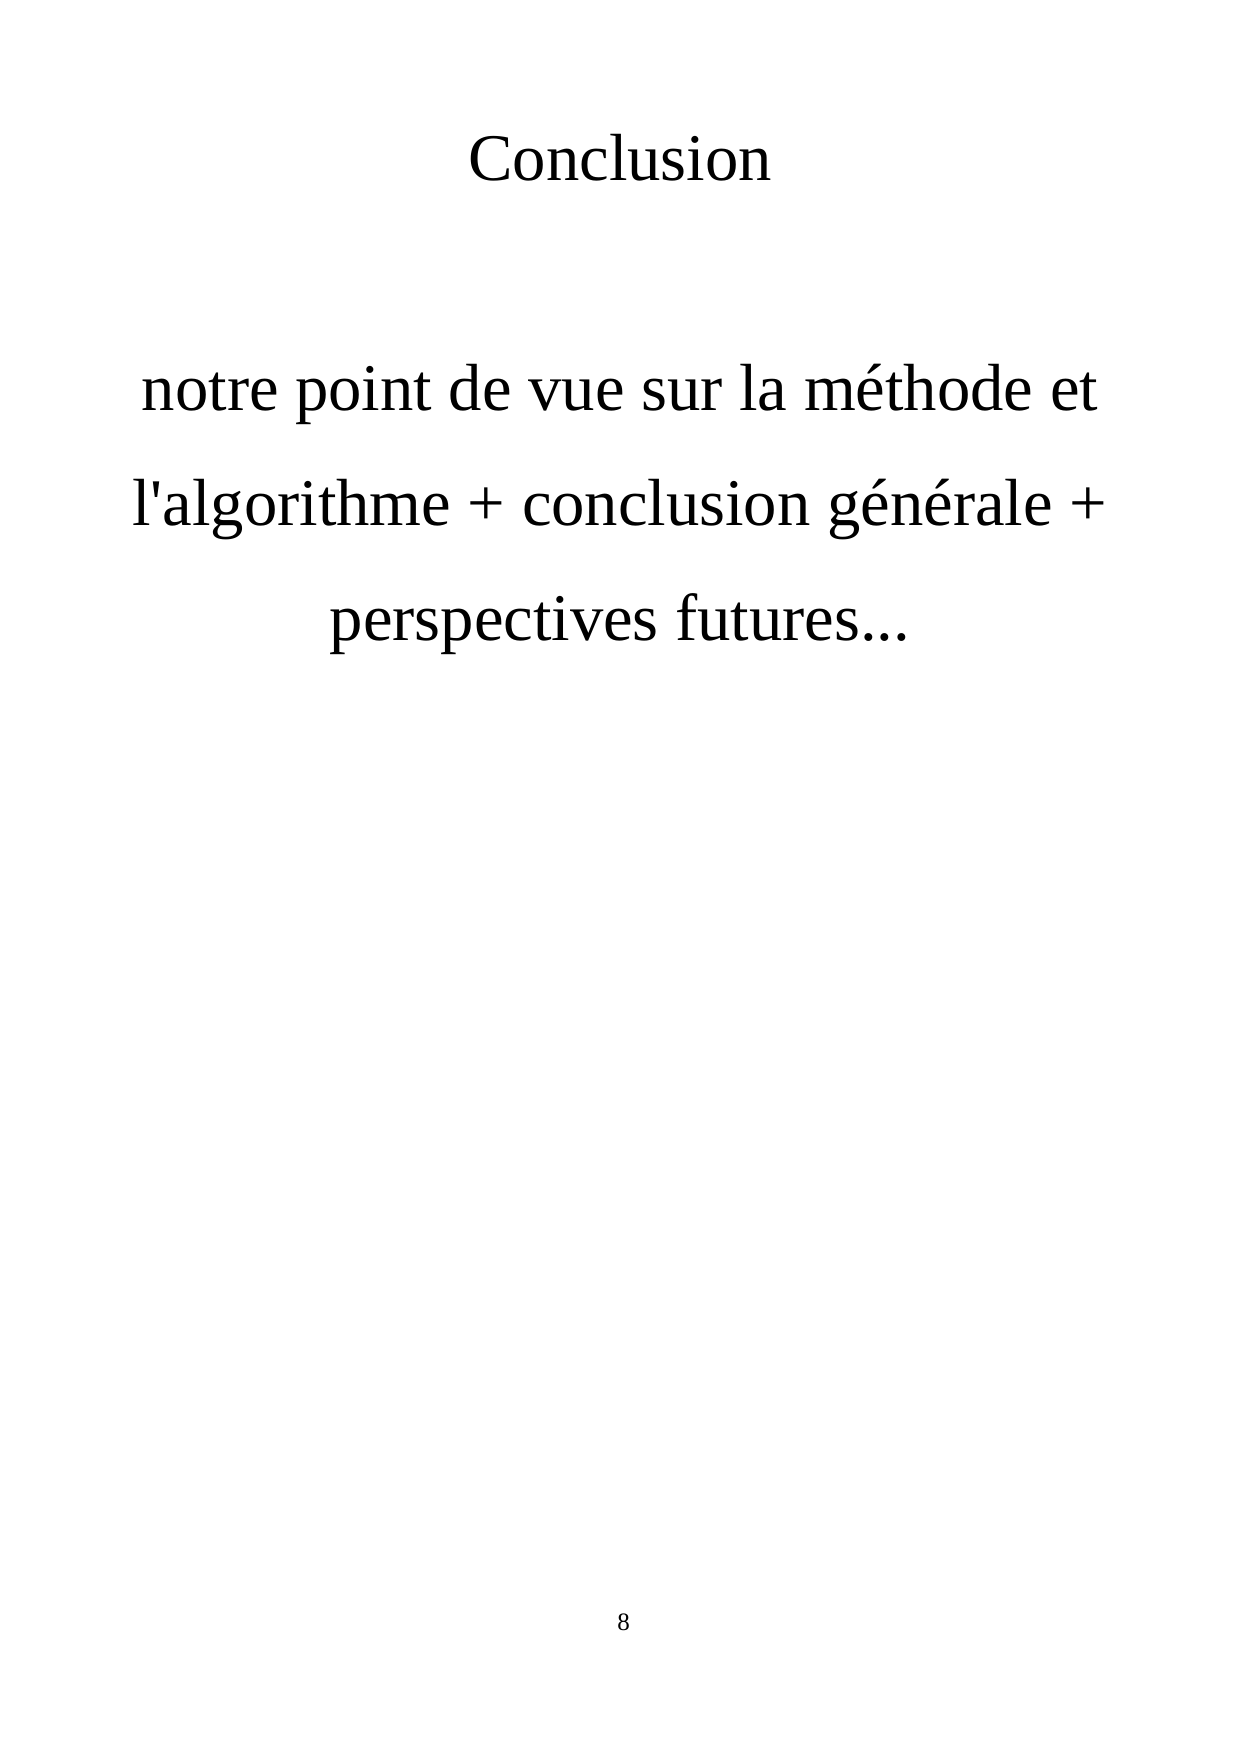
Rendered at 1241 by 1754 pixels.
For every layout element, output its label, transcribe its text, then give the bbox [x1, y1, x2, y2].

text notre point de vue sur la méthode et l'algorithme + conclusion générale + perspectives futures... [118, 348, 1122, 655]
text Conclusion [118, 118, 1122, 195]
